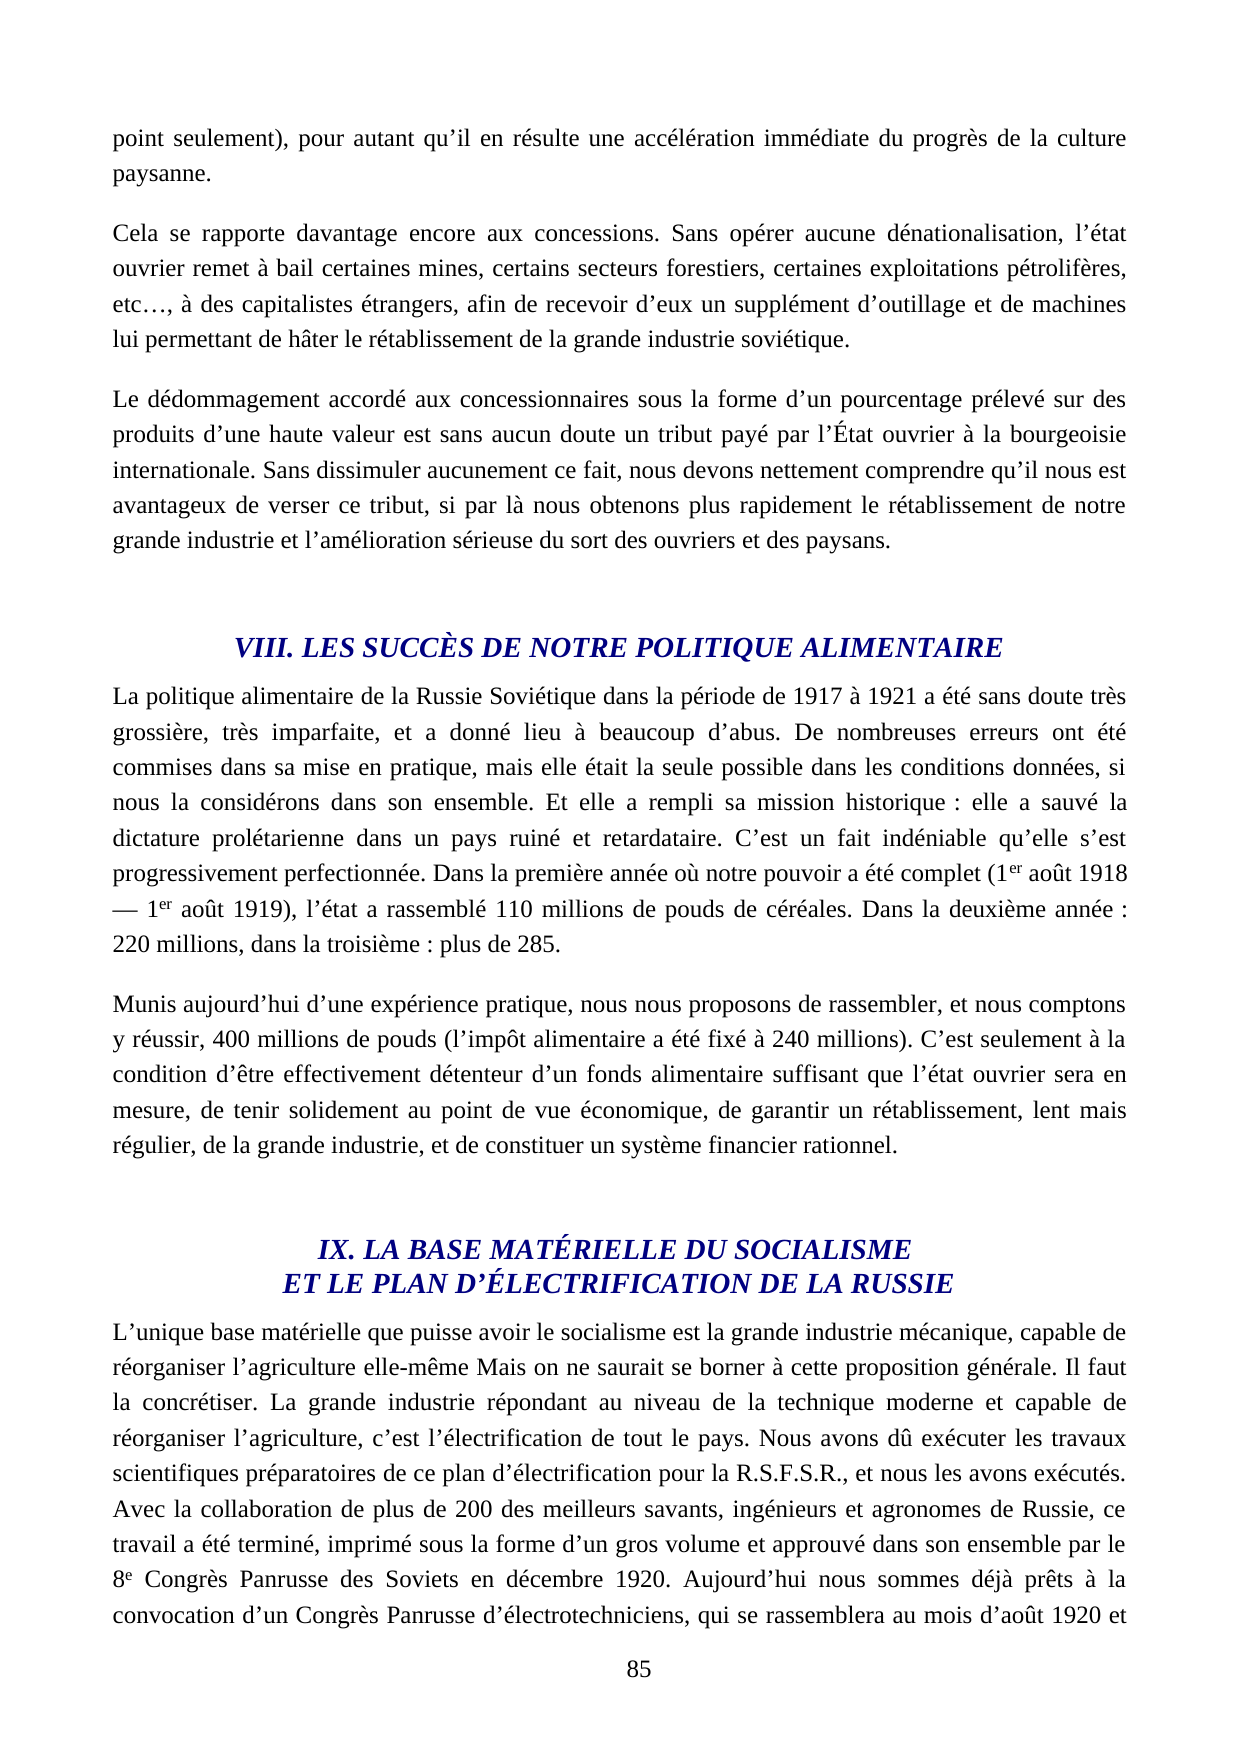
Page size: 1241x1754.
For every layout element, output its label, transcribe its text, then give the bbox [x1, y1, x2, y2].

text L’unique base matérielle que puisse avoir le socialisme est la grande industrie mécanique, capable de réorganiser l’agriculture elle-même Mais on ne saurait se borner à cette proposition générale. Il faut la concrétiser. La grande industrie répondant au niveau de la technique moderne et capable de réorganiser l’agriculture, c’est l’électrification de tout le pays. Nous avons dû exécuter les travaux scientifiques préparatoires de ce plan d’électrification pour la R.S.F.S.R., et nous les avons exécutés. Avec la collaboration de plus de 200 des meilleurs savants, ingénieurs et agronomes de Russie, ce travail a été terminé, imprimé sous la forme d’un gros volume et approuvé dans son ensemble par le 8e Congrès Panrusse des Soviets en décembre 1920. Aujourd’hui nous sommes déjà prêts à la convocation d’un Congrès Panrusse d’électrotechniciens, qui se rassemblera au mois d’août 1920 et [112, 1312, 1128, 1630]
text IX. LA BASE MATÉRIELLE DU SOCIALISME ET LE PLAN D’ÉLECTRIFICATION DE LA RUSSIE [112, 1232, 1128, 1299]
text Cela se rapporte davantage encore aux concessions. Sans opérer aucune dénationalisation, l’état ouvrier remet à bail certaines mines, certains secteurs forestiers, certaines exploitations pétrolifères, etc…, à des capitalistes étrangers, afin de recevoir d’eux un supplément d’outillage et de machines lui permettant de hâter le rétablissement de la grande industrie soviétique. [112, 213, 1128, 355]
text Le dédommagement accordé aux concessionnaires sous la forme d’un pourcentage prélevé sur des produits d’une haute valeur est sans aucun doute un tribut payé par l’État ouvrier à la bourgeoisie internationale. Sans dissimuler aucunement ce fait, nous devons nettement comprendre qu’il nous est avantageux de verser ce tribut, si par là nous obtenons plus rapidement le rétablissement de notre grande industrie et l’amélioration sérieuse du sort des ouvriers et des paysans. [112, 379, 1128, 556]
text VIII. LES SUCCÈS DE NOTRE POLITIQUE ALIMENTAIRE [112, 630, 1128, 664]
text Munis aujourd’hui d’une expérience pratique, nous nous proposons de rassembler, et nous comptons y réussir, 400 millions de pouds (l’impôt alimentaire a été fixé à 240 millions). C’est seulement à la condition d’être effectivement détenteur d’un fonds alimentaire suffisant que l’état ouvrier sera en mesure, de tenir solidement au point de vue économique, de garantir un rétablissement, lent mais régulier, de la grande industrie, et de constituer un système financier rationnel. [112, 984, 1128, 1161]
text La politique alimentaire de la Russie Soviétique dans la période de 1917 à 1921 a été sans doute très grossière, très imparfaite, et a donné lieu à beaucoup d’abus. De nombreuses erreurs ont été commises dans sa mise en pratique, mais elle était la seule possible dans les conditions données, si nous la considérons dans son ensemble. Et elle a rempli sa mission historique : elle a sauvé la dictature prolétarienne dans un pays ruiné et retardataire. C’est un fait indéniable qu’elle s’est progressivement perfectionnée. Dans la première année où notre pouvoir a été complet (1er août 1918 — 1er août 1919), l’état a rassemblé 110 millions de pouds de céréales. Dans la deuxième année : 220 millions, dans la troisième : plus de 285. [112, 676, 1128, 959]
text point seulement), pour autant qu’il en résulte une accélération immédiate du progrès de la culture paysanne. [112, 118, 1128, 189]
